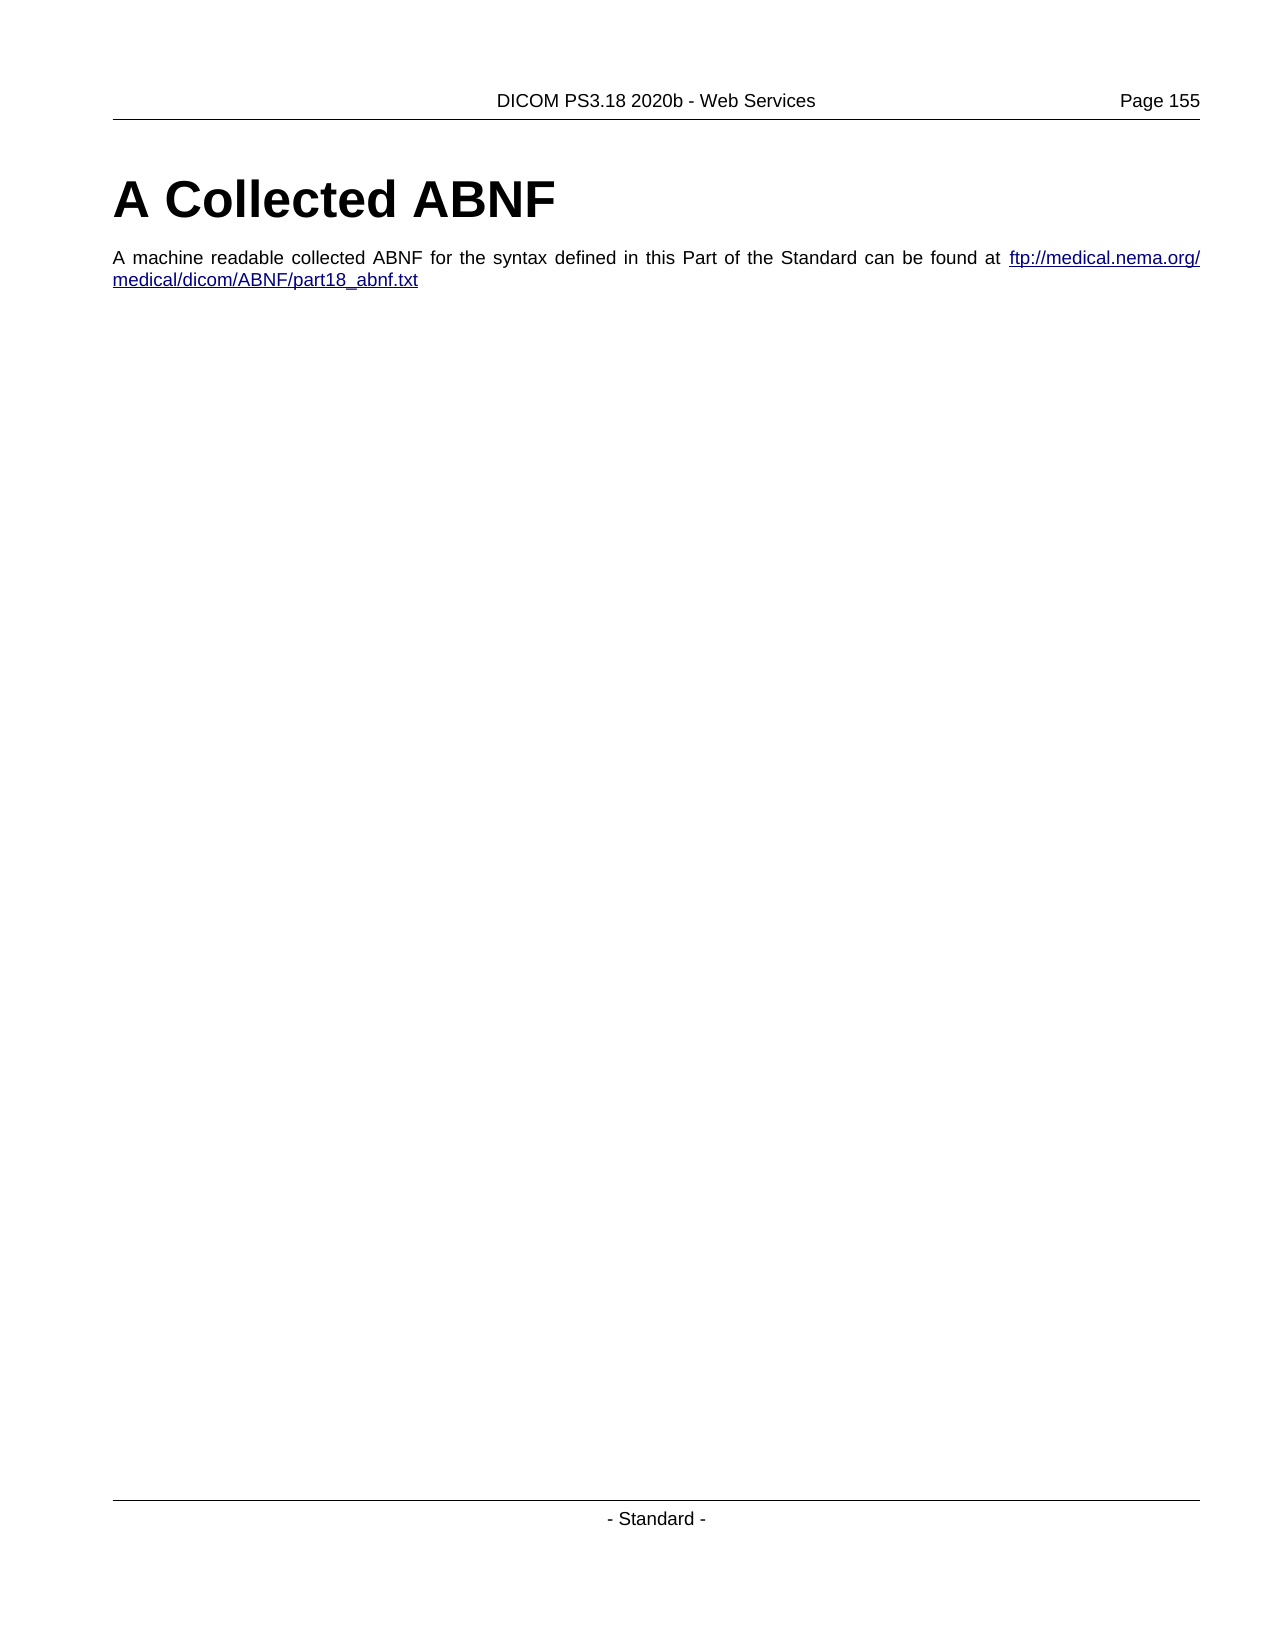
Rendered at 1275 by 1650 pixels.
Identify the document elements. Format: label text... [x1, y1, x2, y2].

text A Collected ABNF [112, 169, 1200, 228]
text A machine readable collected ABNF for the syntax defined in this Part of the Standard can be found at ftp://​medical.nema.org/​medical/​dicom/​ABNF/​part18_abnf.txt [112, 247, 1200, 290]
